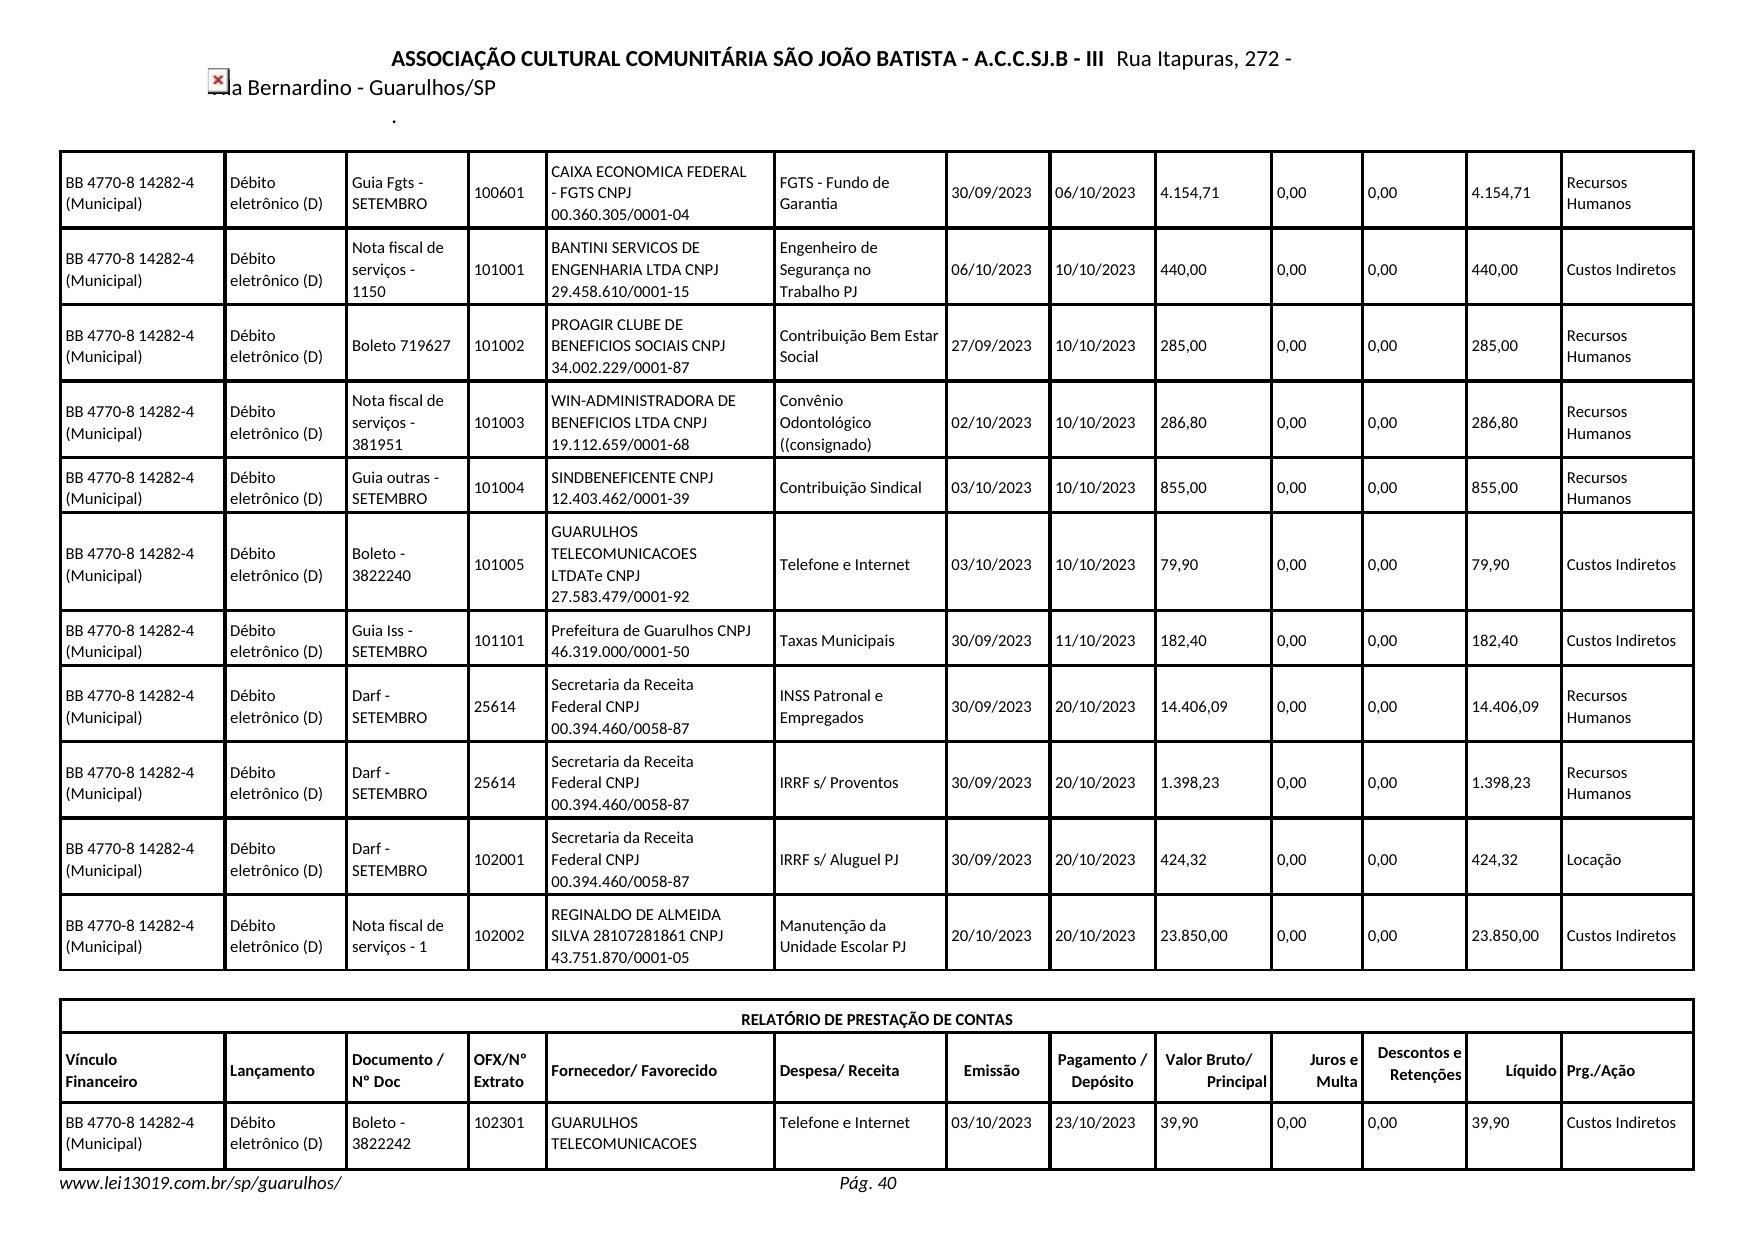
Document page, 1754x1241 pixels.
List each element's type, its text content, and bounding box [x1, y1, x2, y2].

table_cell 0,00 [1273, 230, 1361, 303]
table_cell 101005 [470, 514, 545, 609]
table_cell BB 4770-8 14282-4 (Municipal) [62, 153, 223, 226]
table_cell 0,00 [1364, 153, 1465, 226]
table_cell Boleto - 3822240 [348, 514, 467, 609]
table_cell Nota fiscal de serviços - 1 [348, 896, 467, 969]
table_cell 06/10/2023 [1052, 153, 1154, 226]
table_cell 27/09/2023 [948, 306, 1048, 379]
table_cell 0,00 [1364, 1104, 1465, 1168]
table_cell BB 4770-8 14282-4 (Municipal) [62, 612, 223, 663]
table_cell 0,00 [1273, 612, 1361, 663]
table_cell PROAGIR CLUBE DE BENEFICIOS SOCIAIS CNPJ 34.002.229/0001-87 [548, 306, 773, 379]
table_cell 1.398,23 [1157, 743, 1270, 816]
table_cell 06/10/2023 [948, 230, 1048, 303]
table_cell 30/09/2023 [948, 153, 1048, 226]
table_cell Nota fiscal de serviços - 1150 [348, 230, 467, 303]
table_cell 11/10/2023 [1052, 612, 1154, 663]
table_cell Recursos Humanos [1563, 459, 1692, 511]
table_cell Despesa/ Receita [776, 1034, 945, 1101]
table_cell BB 4770-8 14282-4 (Municipal) [62, 896, 223, 969]
table_cell 14.406,09 [1157, 667, 1270, 740]
table_cell 855,00 [1157, 459, 1270, 511]
table_cell BB 4770-8 14282-4 (Municipal) [62, 459, 223, 511]
table_cell 286,80 [1468, 383, 1560, 456]
table_cell 10/10/2023 [1052, 459, 1154, 511]
table_cell SINDBENEFICENTE CNPJ 12.403.462/0001-39 [548, 459, 773, 511]
table_cell Valor Bruto/ Principal [1157, 1034, 1270, 1101]
table_cell Líquido [1468, 1034, 1560, 1101]
table_cell 0,00 [1364, 459, 1465, 511]
table_cell Guia Fgts - SETEMBRO [348, 153, 467, 226]
table_cell 0,00 [1364, 230, 1465, 303]
table_cell Recursos Humanos [1563, 667, 1692, 740]
table_cell 0,00 [1364, 612, 1465, 663]
table_cell 23/10/2023 [1052, 1104, 1154, 1168]
table_cell Custos Indiretos [1563, 1104, 1692, 1168]
table_cell 1.398,23 [1468, 743, 1560, 816]
table_cell 0,00 [1364, 896, 1465, 969]
table_cell Contribuição Bem Estar Social [776, 306, 945, 379]
table_cell 39,90 [1468, 1104, 1560, 1168]
table_cell OFX/Nº Extrato [470, 1034, 545, 1101]
table_cell 4.154,71 [1157, 153, 1270, 226]
table_cell BB 4770-8 14282-4 (Municipal) [62, 820, 223, 893]
table_cell BB 4770-8 14282-4 (Municipal) [62, 383, 223, 456]
table_cell 02/10/2023 [948, 383, 1048, 456]
table_cell Débito eletrônico (D) [227, 383, 345, 456]
table_cell 0,00 [1273, 667, 1361, 740]
table_cell Débito eletrônico (D) [227, 743, 345, 816]
table_cell 102001 [470, 820, 545, 893]
table_cell 0,00 [1273, 383, 1361, 456]
table_cell 101101 [470, 612, 545, 663]
table_cell Fornecedor/ Favorecido [548, 1034, 773, 1101]
table_cell Darf - SETEMBRO [348, 743, 467, 816]
table_cell 100601 [470, 153, 545, 226]
table_cell Débito eletrônico (D) [227, 667, 345, 740]
table_cell Contribuição Sindical [776, 459, 945, 511]
table_cell Darf - SETEMBRO [348, 667, 467, 740]
table_cell BB 4770-8 14282-4 (Municipal) [62, 306, 223, 379]
table_cell 0,00 [1273, 896, 1361, 969]
table_cell 25614 [470, 743, 545, 816]
table_cell 30/09/2023 [948, 820, 1048, 893]
table_cell 0,00 [1273, 743, 1361, 816]
table_cell Taxas Municipais [776, 612, 945, 663]
table_cell FGTS - Fundo de Garantia [776, 153, 945, 226]
table_cell Custos Indiretos [1563, 896, 1692, 969]
table_cell Custos Indiretos [1563, 514, 1692, 609]
table_cell Convênio Odontológico ((consignado) [776, 383, 945, 456]
table_cell 424,32 [1468, 820, 1560, 893]
table_cell BB 4770-8 14282-4 (Municipal) [62, 667, 223, 740]
table_cell 0,00 [1273, 153, 1361, 226]
table_cell Custos Indiretos [1563, 230, 1692, 303]
table_cell 0,00 [1273, 1104, 1361, 1168]
table_cell Débito eletrônico (D) [227, 1104, 345, 1168]
table_cell 855,00 [1468, 459, 1560, 511]
table_cell 20/10/2023 [948, 896, 1048, 969]
table_cell Lançamento [227, 1034, 345, 1101]
table_cell Custos Indiretos [1563, 612, 1692, 663]
table_cell 102002 [470, 896, 545, 969]
table_cell 4.154,71 [1468, 153, 1560, 226]
table_cell Emissão [948, 1034, 1048, 1101]
table_cell 10/10/2023 [1052, 383, 1154, 456]
table_cell Telefone e Internet [776, 1104, 945, 1168]
table_cell Telefone e Internet [776, 514, 945, 609]
table_cell 440,00 [1157, 230, 1270, 303]
table_cell 285,00 [1468, 306, 1560, 379]
table_cell 285,00 [1157, 306, 1270, 379]
table_cell 101001 [470, 230, 545, 303]
table_cell Darf - SETEMBRO [348, 820, 467, 893]
table_cell Locação [1563, 820, 1692, 893]
table_cell 182,40 [1468, 612, 1560, 663]
table_cell IRRF s/ Proventos [776, 743, 945, 816]
table_cell Débito eletrônico (D) [227, 514, 345, 609]
table_cell 30/09/2023 [948, 612, 1048, 663]
table_cell IRRF s/ Aluguel PJ [776, 820, 945, 893]
table_cell Juros e Multa [1273, 1034, 1361, 1101]
table_cell Prefeitura de Guarulhos CNPJ 46.319.000/0001-50 [548, 612, 773, 663]
table_cell 10/10/2023 [1052, 306, 1154, 379]
table_cell GUARULHOS TELECOMUNICACOES [548, 1104, 773, 1168]
table_cell Guia outras - SETEMBRO [348, 459, 467, 511]
table_cell WIN-ADMINISTRADORA DE BENEFICIOS LTDA CNPJ 19.112.659/0001-68 [548, 383, 773, 456]
table_cell Débito eletrônico (D) [227, 306, 345, 379]
table_header RELATÓRIO DE PRESTAÇÃO DE CONTAS [62, 1001, 1692, 1031]
table_cell BANTINI SERVICOS DE ENGENHARIA LTDA CNPJ 29.458.610/0001-15 [548, 230, 773, 303]
table_cell CAIXA ECONOMICA FEDERAL - FGTS CNPJ 00.360.305/0001-04 [548, 153, 773, 226]
table_cell 30/09/2023 [948, 743, 1048, 816]
table_cell 101002 [470, 306, 545, 379]
table_cell Débito eletrônico (D) [227, 459, 345, 511]
table_cell 440,00 [1468, 230, 1560, 303]
table_cell Débito eletrônico (D) [227, 820, 345, 893]
table_cell 03/10/2023 [948, 514, 1048, 609]
table_cell 20/10/2023 [1052, 820, 1154, 893]
table_cell BB 4770-8 14282-4 (Municipal) [62, 743, 223, 816]
table_cell Recursos Humanos [1563, 743, 1692, 816]
table_cell 286,80 [1157, 383, 1270, 456]
table_cell Descontos e Retenções [1364, 1034, 1465, 1101]
table_cell 0,00 [1364, 820, 1465, 893]
table_cell Débito eletrônico (D) [227, 153, 345, 226]
table_cell Pagamento / Depósito [1052, 1034, 1154, 1101]
table_cell 79,90 [1468, 514, 1560, 609]
table_cell 102301 [470, 1104, 545, 1168]
table_cell 424,32 [1157, 820, 1270, 893]
table_cell REGINALDO DE ALMEIDA SILVA 28107281861 CNPJ 43.751.870/0001-05 [548, 896, 773, 969]
table_cell 0,00 [1364, 667, 1465, 740]
table_cell Boleto 719627 [348, 306, 467, 379]
table_cell Engenheiro de Segurança no Trabalho PJ [776, 230, 945, 303]
table_cell INSS Patronal e Empregados [776, 667, 945, 740]
table_cell 10/10/2023 [1052, 230, 1154, 303]
table_cell 0,00 [1273, 514, 1361, 609]
table_cell Guia Iss - SETEMBRO [348, 612, 467, 663]
table_cell Débito eletrônico (D) [227, 896, 345, 969]
table_cell Recursos Humanos [1563, 153, 1692, 226]
table_cell 0,00 [1273, 459, 1361, 511]
table_cell 23.850,00 [1468, 896, 1560, 969]
table_cell Secretaria da Receita Federal CNPJ 00.394.460/0058-87 [548, 820, 773, 893]
table_cell Manutenção da Unidade Escolar PJ [776, 896, 945, 969]
table_cell Débito eletrônico (D) [227, 612, 345, 663]
table_cell 30/09/2023 [948, 667, 1048, 740]
table_cell 0,00 [1364, 383, 1465, 456]
table_cell Secretaria da Receita Federal CNPJ 00.394.460/0058-87 [548, 743, 773, 816]
table_cell 0,00 [1364, 514, 1465, 609]
table_cell 0,00 [1364, 743, 1465, 816]
table_cell Recursos Humanos [1563, 306, 1692, 379]
table_cell 23.850,00 [1157, 896, 1270, 969]
table_cell Nota fiscal de serviços - 381951 [348, 383, 467, 456]
table_cell 20/10/2023 [1052, 896, 1154, 969]
table_cell 0,00 [1273, 820, 1361, 893]
table_cell 101003 [470, 383, 545, 456]
table_cell Prg./Ação [1563, 1034, 1692, 1101]
table_cell Boleto - 3822242 [348, 1104, 467, 1168]
table_cell Secretaria da Receita Federal CNPJ 00.394.460/0058-87 [548, 667, 773, 740]
table_cell 25614 [470, 667, 545, 740]
table_cell 20/10/2023 [1052, 667, 1154, 740]
table_cell 10/10/2023 [1052, 514, 1154, 609]
table_cell 03/10/2023 [948, 459, 1048, 511]
table_cell 14.406,09 [1468, 667, 1560, 740]
table_cell Documento / Nº Doc [348, 1034, 467, 1101]
table_cell GUARULHOS TELECOMUNICACOES LTDATe CNPJ 27.583.479/0001-92 [548, 514, 773, 609]
table_cell 0,00 [1273, 306, 1361, 379]
table_cell 03/10/2023 [948, 1104, 1048, 1168]
table_cell Débito eletrônico (D) [227, 230, 345, 303]
table_cell 20/10/2023 [1052, 743, 1154, 816]
table_cell 39,90 [1157, 1104, 1270, 1168]
table_cell BB 4770-8 14282-4 (Municipal) [62, 1104, 223, 1168]
table_cell 101004 [470, 459, 545, 511]
table_cell 79,90 [1157, 514, 1270, 609]
table_cell BB 4770-8 14282-4 (Municipal) [62, 230, 223, 303]
table_cell Recursos Humanos [1563, 383, 1692, 456]
table_cell Vínculo Financeiro [62, 1034, 223, 1101]
table_cell 0,00 [1364, 306, 1465, 379]
table_cell BB 4770-8 14282-4 (Municipal) [62, 514, 223, 609]
table_cell 182,40 [1157, 612, 1270, 663]
